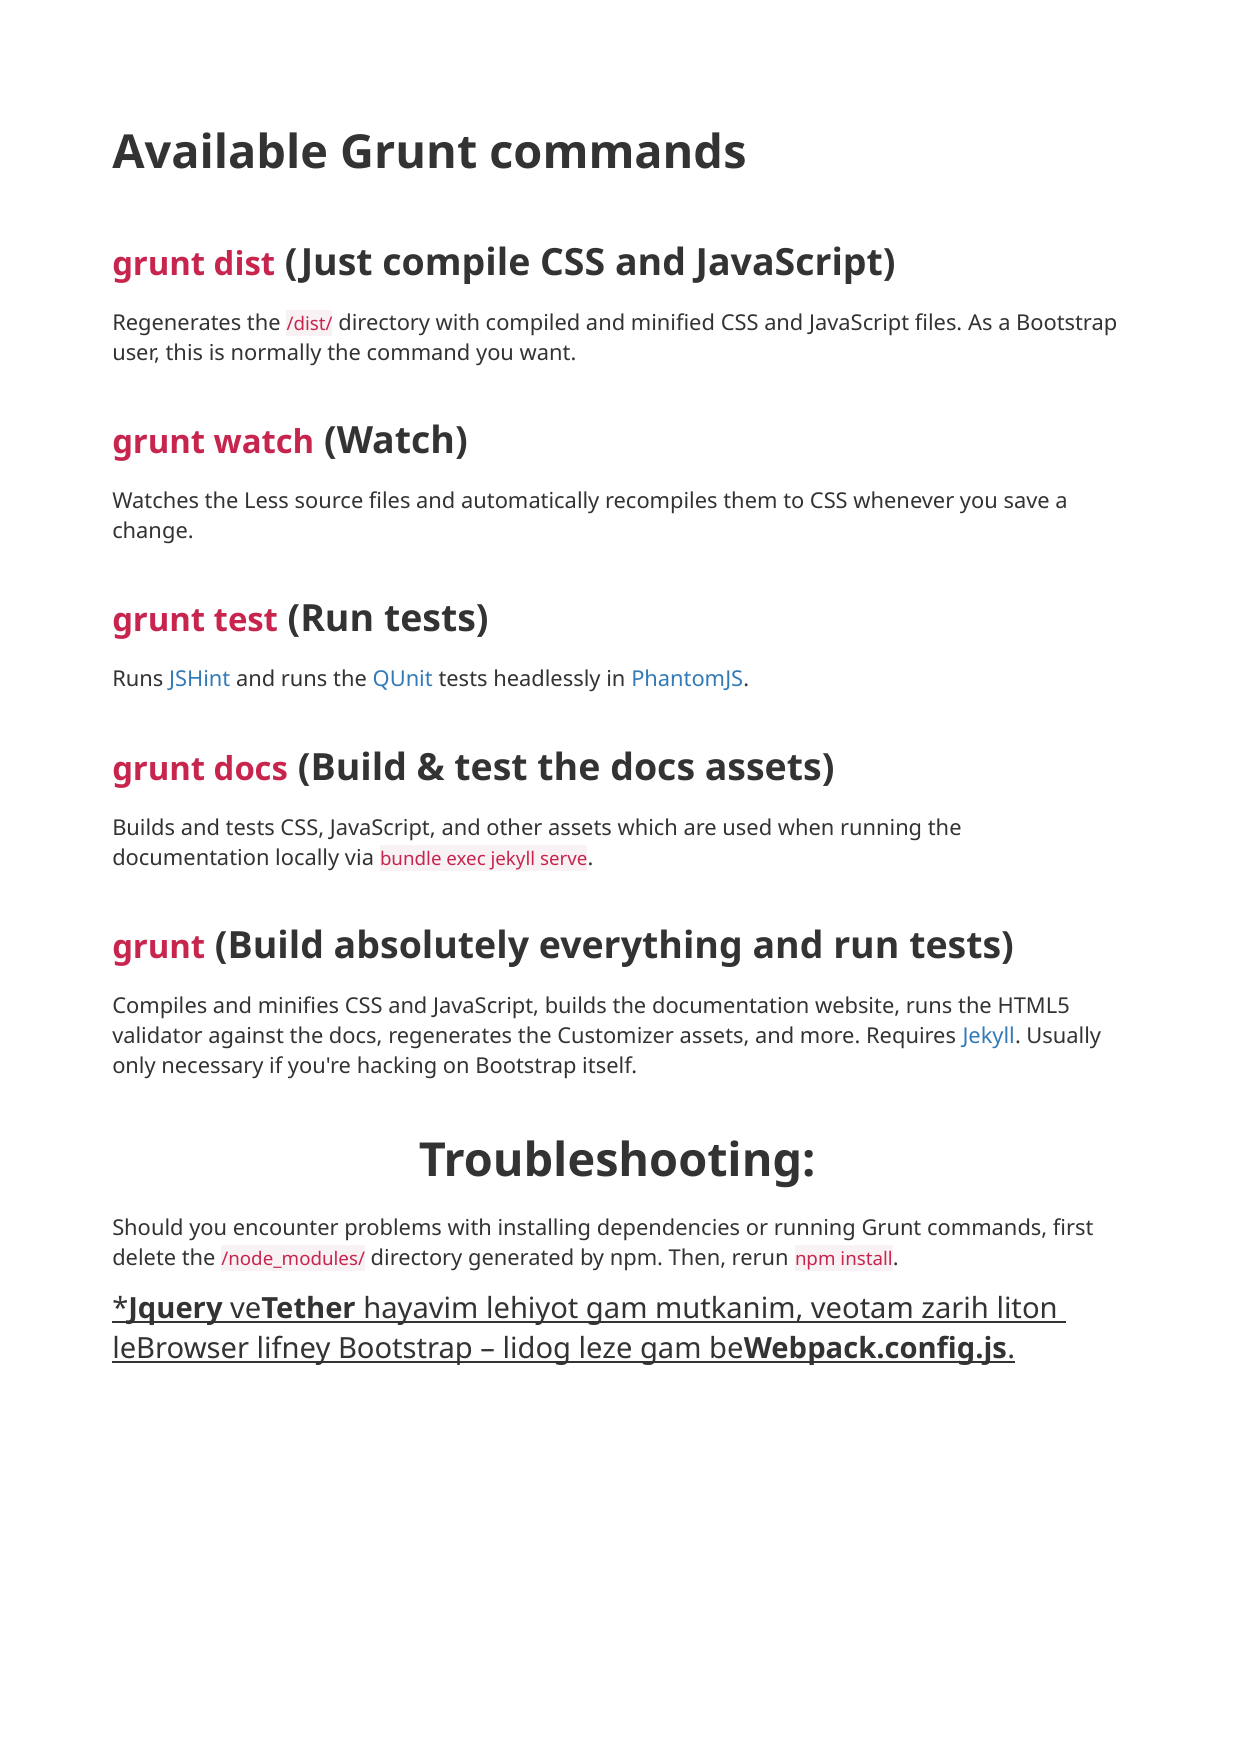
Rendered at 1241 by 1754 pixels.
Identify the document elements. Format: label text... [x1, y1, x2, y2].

text Regenerates the /dist/ directory with compiled and minified CSS and JavaScript files. As a Bootstrap user, this is normally the command you want. [112, 307, 1122, 367]
subtitle grunt dist (Just compile CSS and JavaScript) [112, 235, 1122, 286]
text *Jquery veTether hayavim lehiyot gam mutkanim, veotam zarih liton leBrowser lifney Bootstrap – lidog leze gam beWebpack.config.js. [112, 1287, 1122, 1367]
subtitle grunt docs (Build & test the docs assets) [112, 740, 1122, 791]
text Compiles and minifies CSS and JavaScript, builds the documentation website, runs the HTML5 validator against the docs, regenerates the Customizer assets, and more. Requires Jekyll. Usually only necessary if you're hacking on Bootstrap itself. [112, 990, 1122, 1079]
subtitle Available Grunt commands [112, 118, 1122, 182]
text Watches the Less source files and automatically recompiles them to CSS whenever you save a change. [112, 485, 1122, 545]
text Builds and tests CSS, JavaScript, and other assets which are used when running the documentation locally via bundle exec jekyll serve. [112, 812, 1122, 871]
text Runs JSHint and runs the QUnit tests headlessly in PhantomJS. [112, 663, 1122, 693]
subtitle grunt watch (Watch) [112, 413, 1122, 464]
subtitle grunt (Build absolutely everything and run tests) [112, 918, 1122, 969]
subtitle grunt test (Run tests) [112, 592, 1122, 643]
text Should you encounter problems with installing dependencies or running Grunt commands, first delete the /node_modules/ directory generated by npm. Then, rerun npm install. [112, 1212, 1122, 1272]
subtitle Troubleshooting: [112, 1126, 1122, 1190]
